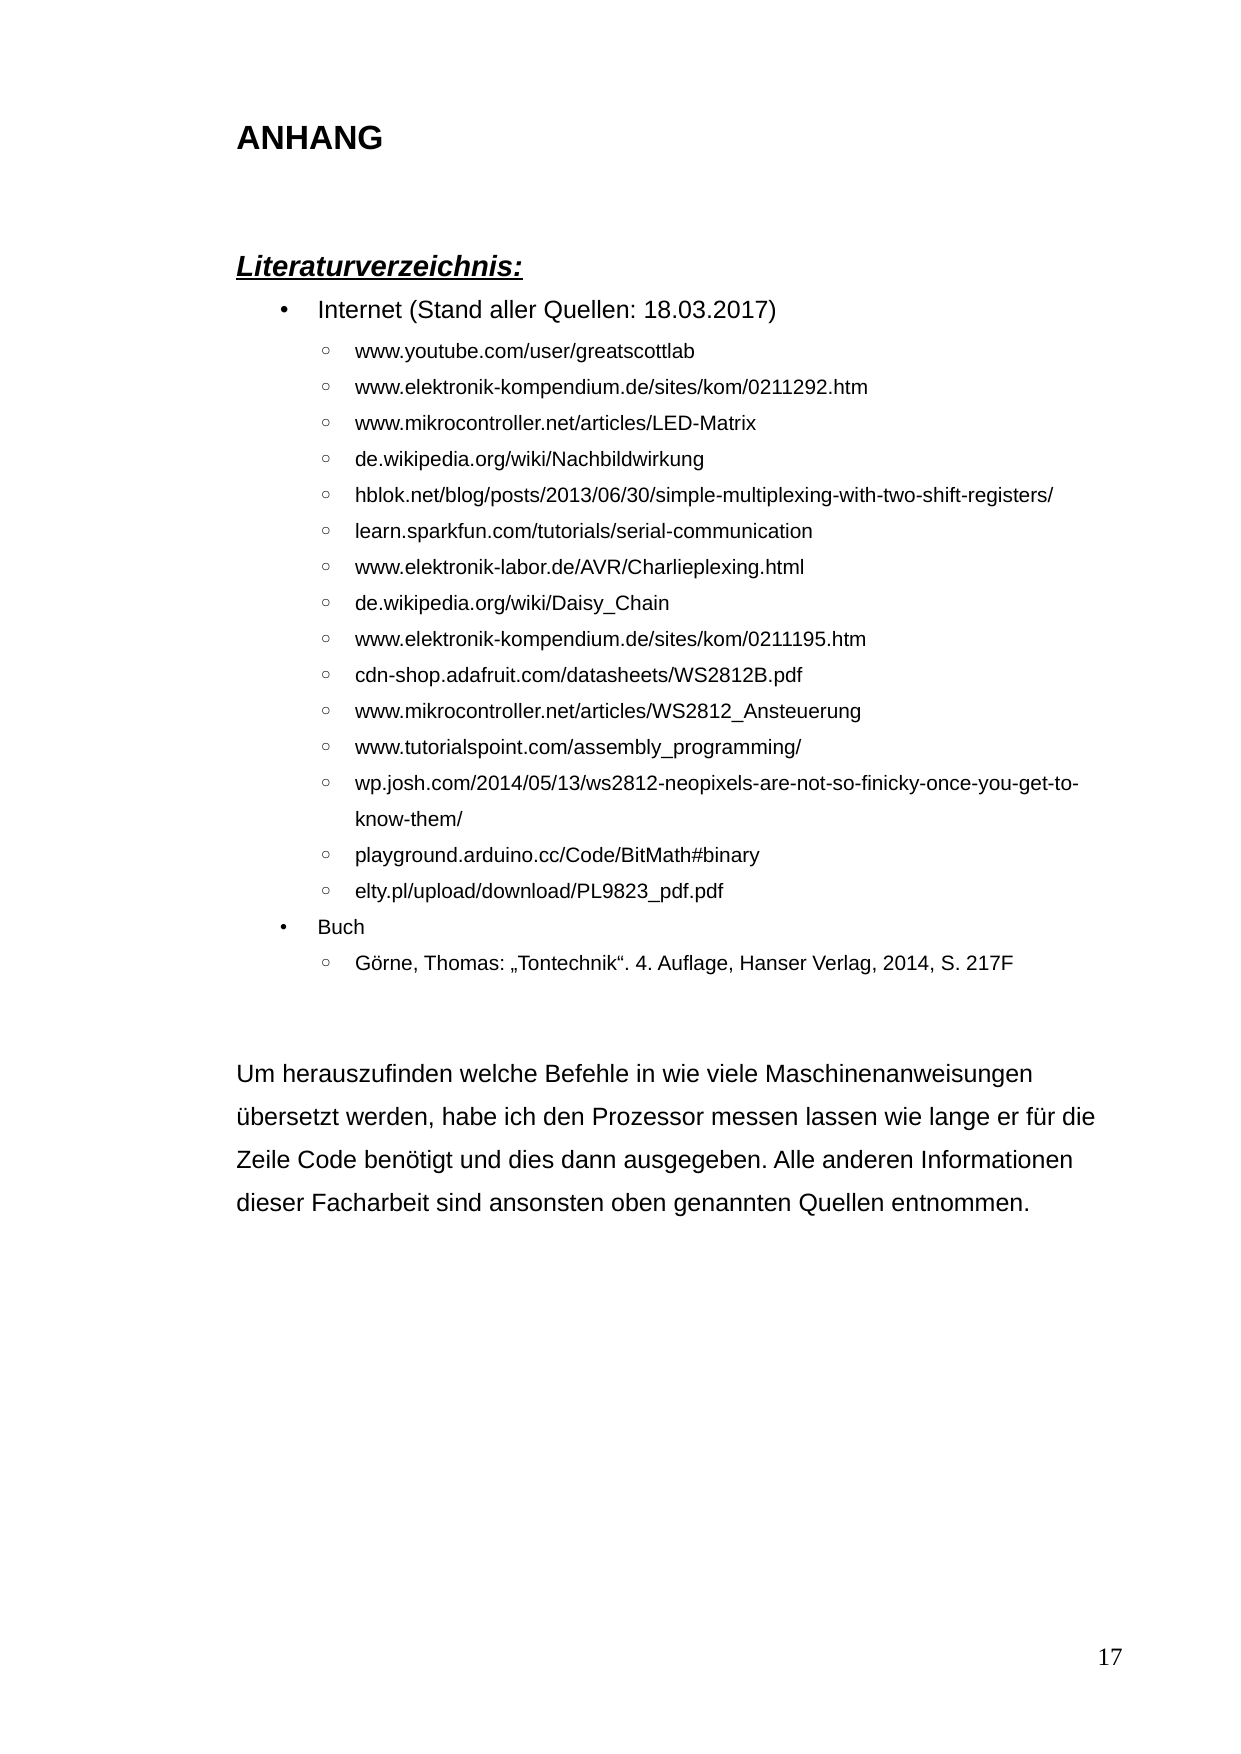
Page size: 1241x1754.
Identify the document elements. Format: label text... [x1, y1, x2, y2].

list wp.josh.com/2014/05/13/ws2812-neopixels-are-not-so-finicky-once-you-get-to-know-them/ [317, 771, 1122, 831]
list cdn-shop.adafruit.com/datasheets/WS2812B.pdf [317, 663, 1122, 687]
list Internet (Stand aller Quellen: 18.03.2017) [280, 295, 1122, 324]
list www.elektronik-labor.de/AVR/Charlieplexing.html [317, 555, 1122, 579]
list de.wikipedia.org/wiki/Nachbildwirkung [317, 447, 1122, 471]
list de.wikipedia.org/wiki/Daisy_Chain [317, 591, 1122, 615]
list learn.sparkfun.com/tutorials/serial-communication [317, 519, 1122, 543]
list playground.arduino.cc/Code/BitMath#binary [317, 843, 1122, 867]
list hblok.net/blog/posts/2013/06/30/simple-multiplexing-with-two-shift-registers/ [317, 483, 1122, 507]
subtitle Literaturverzeichnis: [236, 249, 1122, 283]
list www.elektronik-kompendium.de/sites/kom/0211195.htm [317, 627, 1122, 651]
subtitle ANHANG [236, 118, 1122, 157]
list www.mikrocontroller.net/articles/LED-Matrix [317, 411, 1122, 434]
list elty.pl/upload/download/PL9823_pdf.pdf [317, 879, 1122, 903]
list www.tutorialspoint.com/assembly_programming/ [317, 735, 1122, 759]
list www.youtube.com/user/greatscottlab [317, 338, 1122, 362]
text Um herauszufinden welche Befehle in wie viele Maschinenanweisungen übersetzt werden, habe ich den Prozessor messen lassen wie lange er für die Zeile Code benötigt und dies dann ausgegeben. Alle anderen Informationen dieser Facharbeit sind ansonsten oben genannten Quellen entnommen. [236, 1059, 1122, 1217]
list Buch [280, 915, 1122, 939]
list www.mikrocontroller.net/articles/WS2812_Ansteuerung [317, 699, 1122, 723]
list www.elektronik-kompendium.de/sites/kom/0211292.htm [317, 374, 1122, 398]
list Görne, Thomas: „Tontechnik“. 4. Auflage, Hanser Verlag, 2014, S. 217F [317, 951, 1122, 975]
